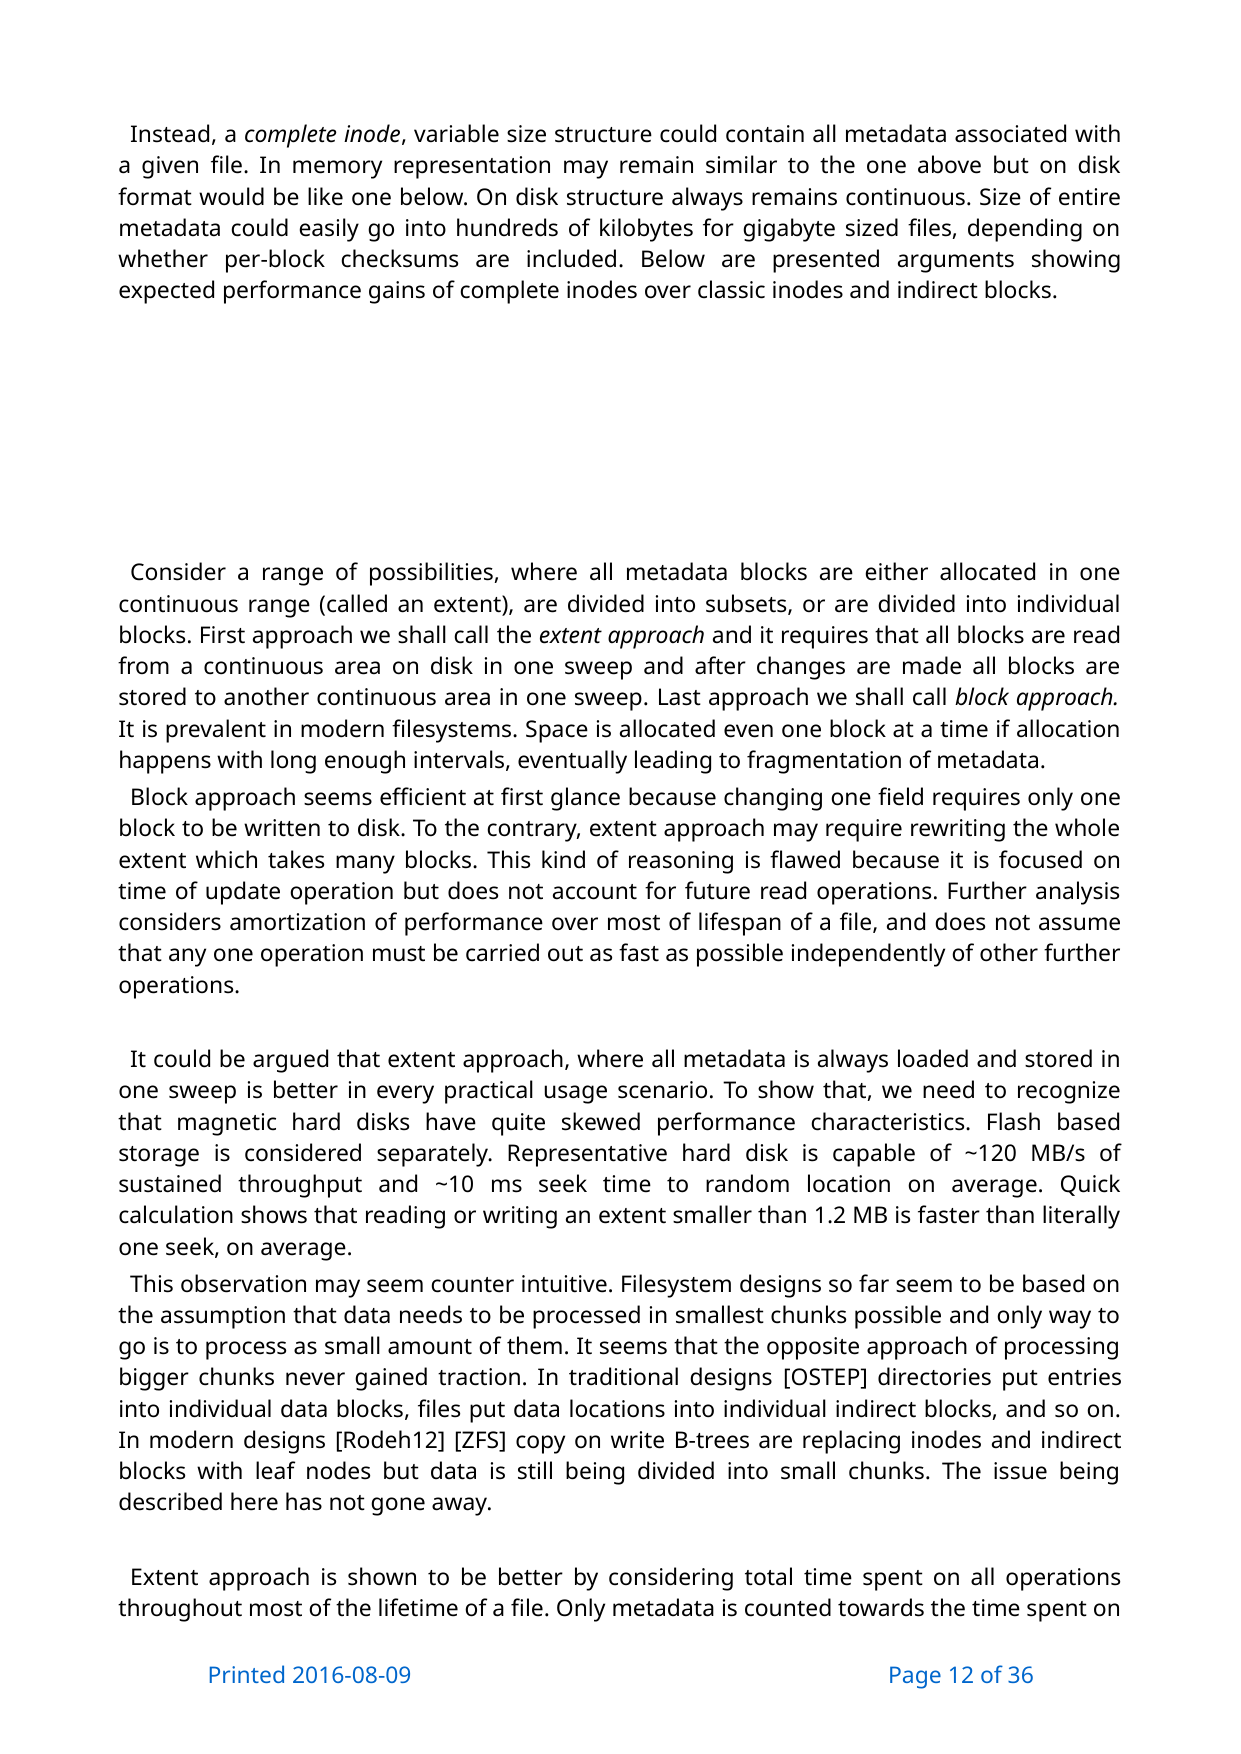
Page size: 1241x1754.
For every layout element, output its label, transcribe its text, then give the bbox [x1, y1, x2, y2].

text Extent approach is shown to be better by considering total time spent on all operations throughout most of the lifetime of a file. Only metadata is counted towards the time spent on [118, 1561, 1122, 1623]
text Instead, a complete inode, variable size structure could contain all metadata associated with a given file. In memory representation may remain similar to the one above but on disk format would be like one below. On disk structure always remains continuous. Size of entire metadata could easily go into hundreds of kilobytes for gigabyte sized files, depending on whether per-block checksums are included. Below are presented arguments showing expected performance gains of complete inodes over classic inodes and indirect blocks. [118, 118, 1122, 306]
text It could be argued that extent approach, where all metadata is always loaded and stored in one sweep is better in every practical usage scenario. To show that, we need to recognize that magnetic hard disks have quite skewed performance characteristics. Flash based storage is considered separately. Representative hard disk is capable of ~120 MB/s of sustained throughput and ~10 ms seek time to random location on average. Quick calculation shows that reading or writing an extent smaller than 1.2 MB is faster than literally one seek, on average. [118, 1043, 1122, 1262]
text This observation may seem counter intuitive. Filesystem designs so far seem to be based on the assumption that data needs to be processed in smallest chunks possible and only way to go is to process as small amount of them. It seems that the opposite approach of processing bigger chunks never gained traction. In traditional designs [OSTEP] directories put entries into individual data blocks, files put data locations into individual indirect blocks, and so on. In modern designs [Rodeh12] [ZFS] copy on write B-trees are replacing inodes and indirect blocks with leaf nodes but data is still being divided into small chunks. The issue being described here has not gone away. [118, 1268, 1122, 1518]
text Consider a range of possibilities, where all metadata blocks are either allocated in one continuous range (called an extent), are divided into subsets, or are divided into individual blocks. First approach we shall call the extent approach and it requires that all blocks are read from a continuous area on disk in one sweep and after changes are made all blocks are stored to another continuous area in one sweep. Last approach we shall call block approach. It is prevalent in modern filesystems. Space is allocated even one block at a time if allocation happens with long enough intervals, eventually leading to fragmentation of metadata. [118, 556, 1122, 775]
text Block approach seems efficient at first glance because changing one field requires only one block to be written to disk. To the contrary, extent approach may require rewriting the whole extent which takes many blocks. This kind of reasoning is flawed because it is focused on time of update operation but does not account for future read operations. Further analysis considers amortization of performance over most of lifespan of a file, and does not assume that any one operation must be carried out as fast as possible independently of other further operations. [118, 781, 1122, 1000]
